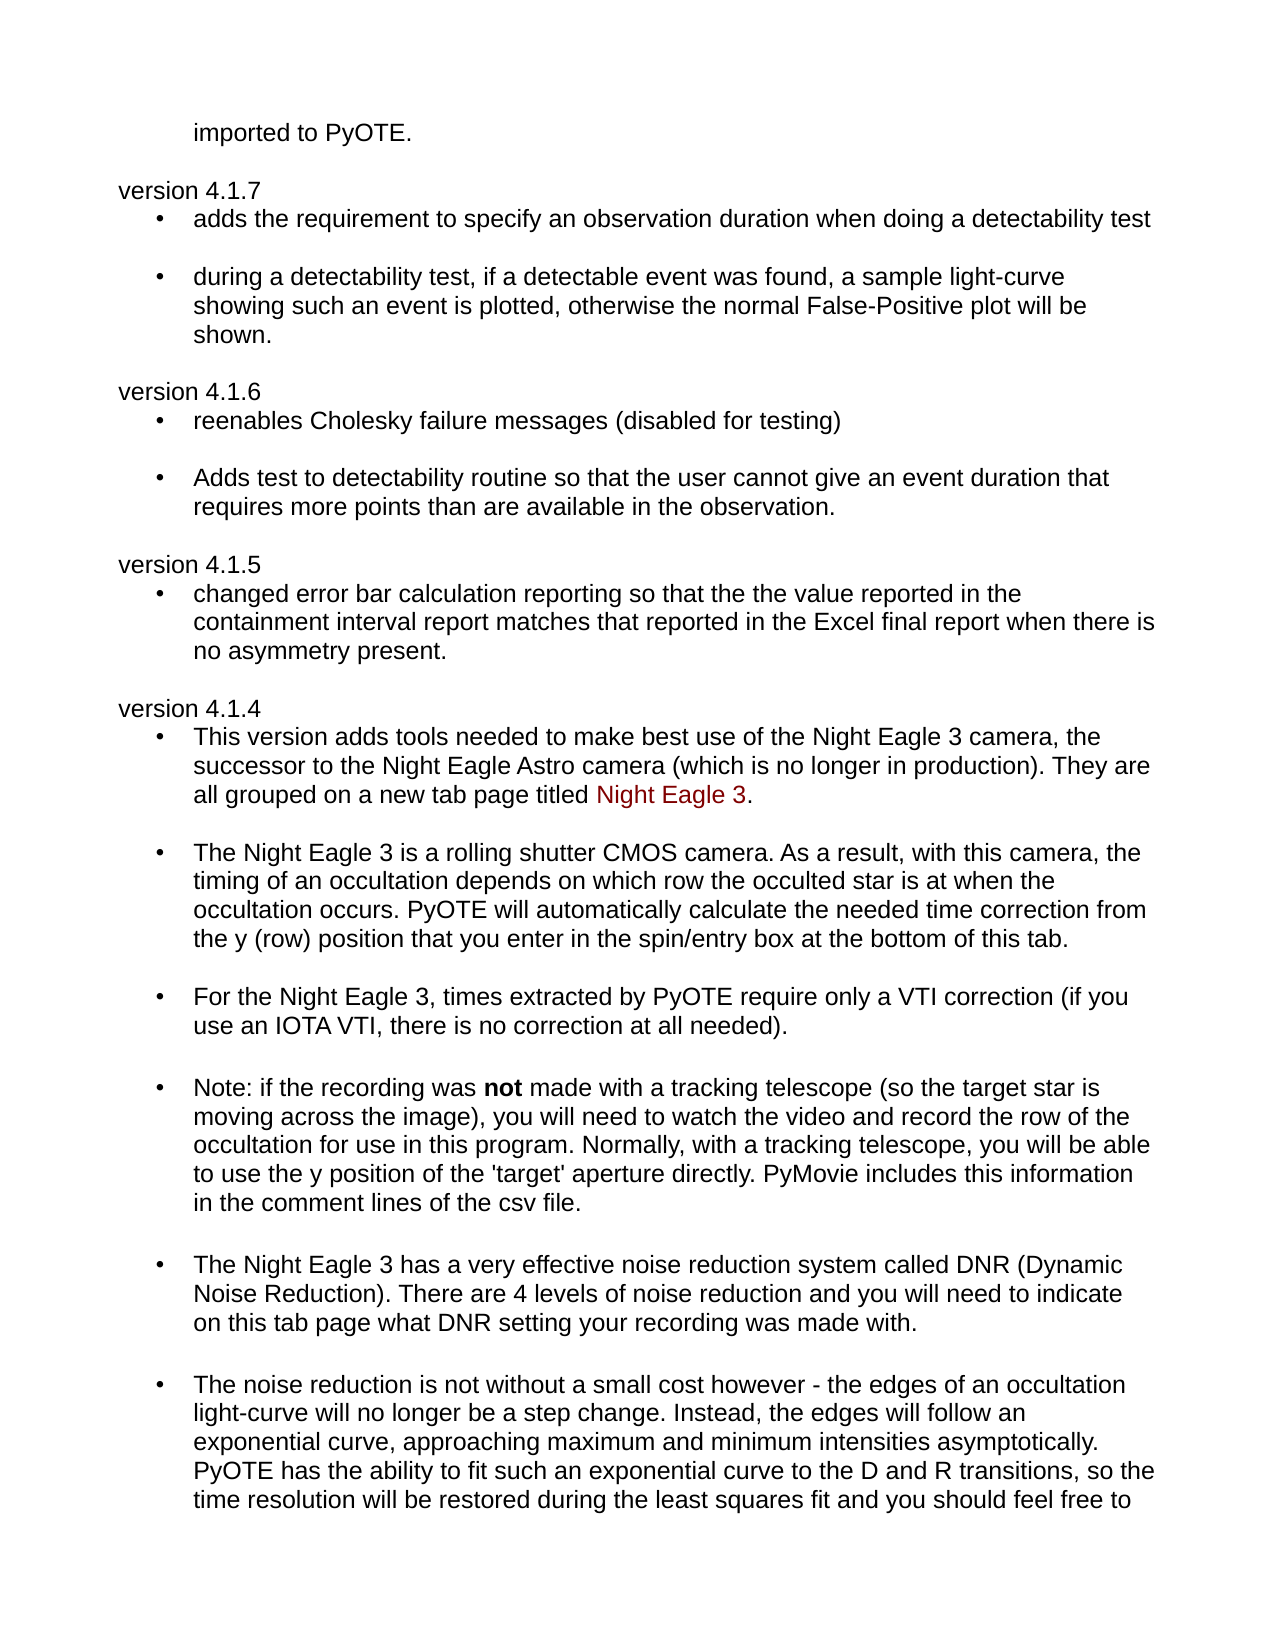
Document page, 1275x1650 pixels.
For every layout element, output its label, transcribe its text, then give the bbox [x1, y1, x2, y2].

list Note: if the recording was not made with a tracking telescope (so the target star is moving across the image), you will need to watch the video and record the row of the occultation for use in this program. Normally, with a tracking telescope, you will be able to use the y position of the 'target' aperture directly. PyMovie includes this information in the comment lines of the csv file. [156, 1073, 1157, 1217]
text version 4.1.6 [118, 377, 1157, 406]
list The noise reduction is not without a small cost however - the edges of an occultation light-curve will no longer be a step change. Instead, the edges will follow an exponential curve, approaching maximum and minimum intensities asymptotically. PyOTE has the ability to fit such an exponential curve to the D and R transitions, so the time resolution will be restored during the least squares fit and you should feel free to [156, 1369, 1157, 1513]
list The Night Eagle 3 is a rolling shutter CMOS camera. As a result, with this camera, the timing of an occultation depends on which row the occulted star is at when the occultation occurs. PyOTE will automatically calculate the needed time correction from the y (row) position that you enter in the spin/entry box at the bottom of this tab. [156, 837, 1157, 953]
text version 4.1.5 [118, 550, 1157, 578]
list The Night Eagle 3 has a very effective noise reduction system called DNR (Dynamic Noise Reduction). There are 4 levels of noise reduction and you will need to indicate on this tab page what DNR setting your recording was made with. [156, 1250, 1157, 1336]
list adds the requirement to specify an observation duration when doing a detectability test [156, 204, 1157, 262]
list imported to PyOTE. [156, 118, 1157, 176]
list reenables Cholesky failure messages (disabled for testing) [156, 406, 1157, 463]
text version 4.1.7 [118, 176, 1157, 204]
text version 4.1.4 [118, 694, 1157, 722]
list during a detectability test, if a detectable event was found, a sample light-curve showing such an event is plotted, otherwise the normal False-Positive plot will be shown. [156, 262, 1157, 377]
list changed error bar calculation reporting so that the the value reported in the containment interval report matches that reported in the Excel final report when there is no asymmetry present. [156, 578, 1157, 665]
list For the Night Eagle 3, times extracted by PyOTE require only a VTI correction (if you use an IOTA VTI, there is no correction at all needed). [156, 982, 1157, 1039]
list This version adds tools needed to make best use of the Night Eagle 3 camera, the successor to the Night Eagle Astro camera (which is no longer in production). They are all grouped on a new tab page titled Night Eagle 3. [156, 722, 1157, 837]
list Adds test to detectability routine so that the user cannot give an event duration that requires more points than are available in the observation. [156, 463, 1157, 550]
